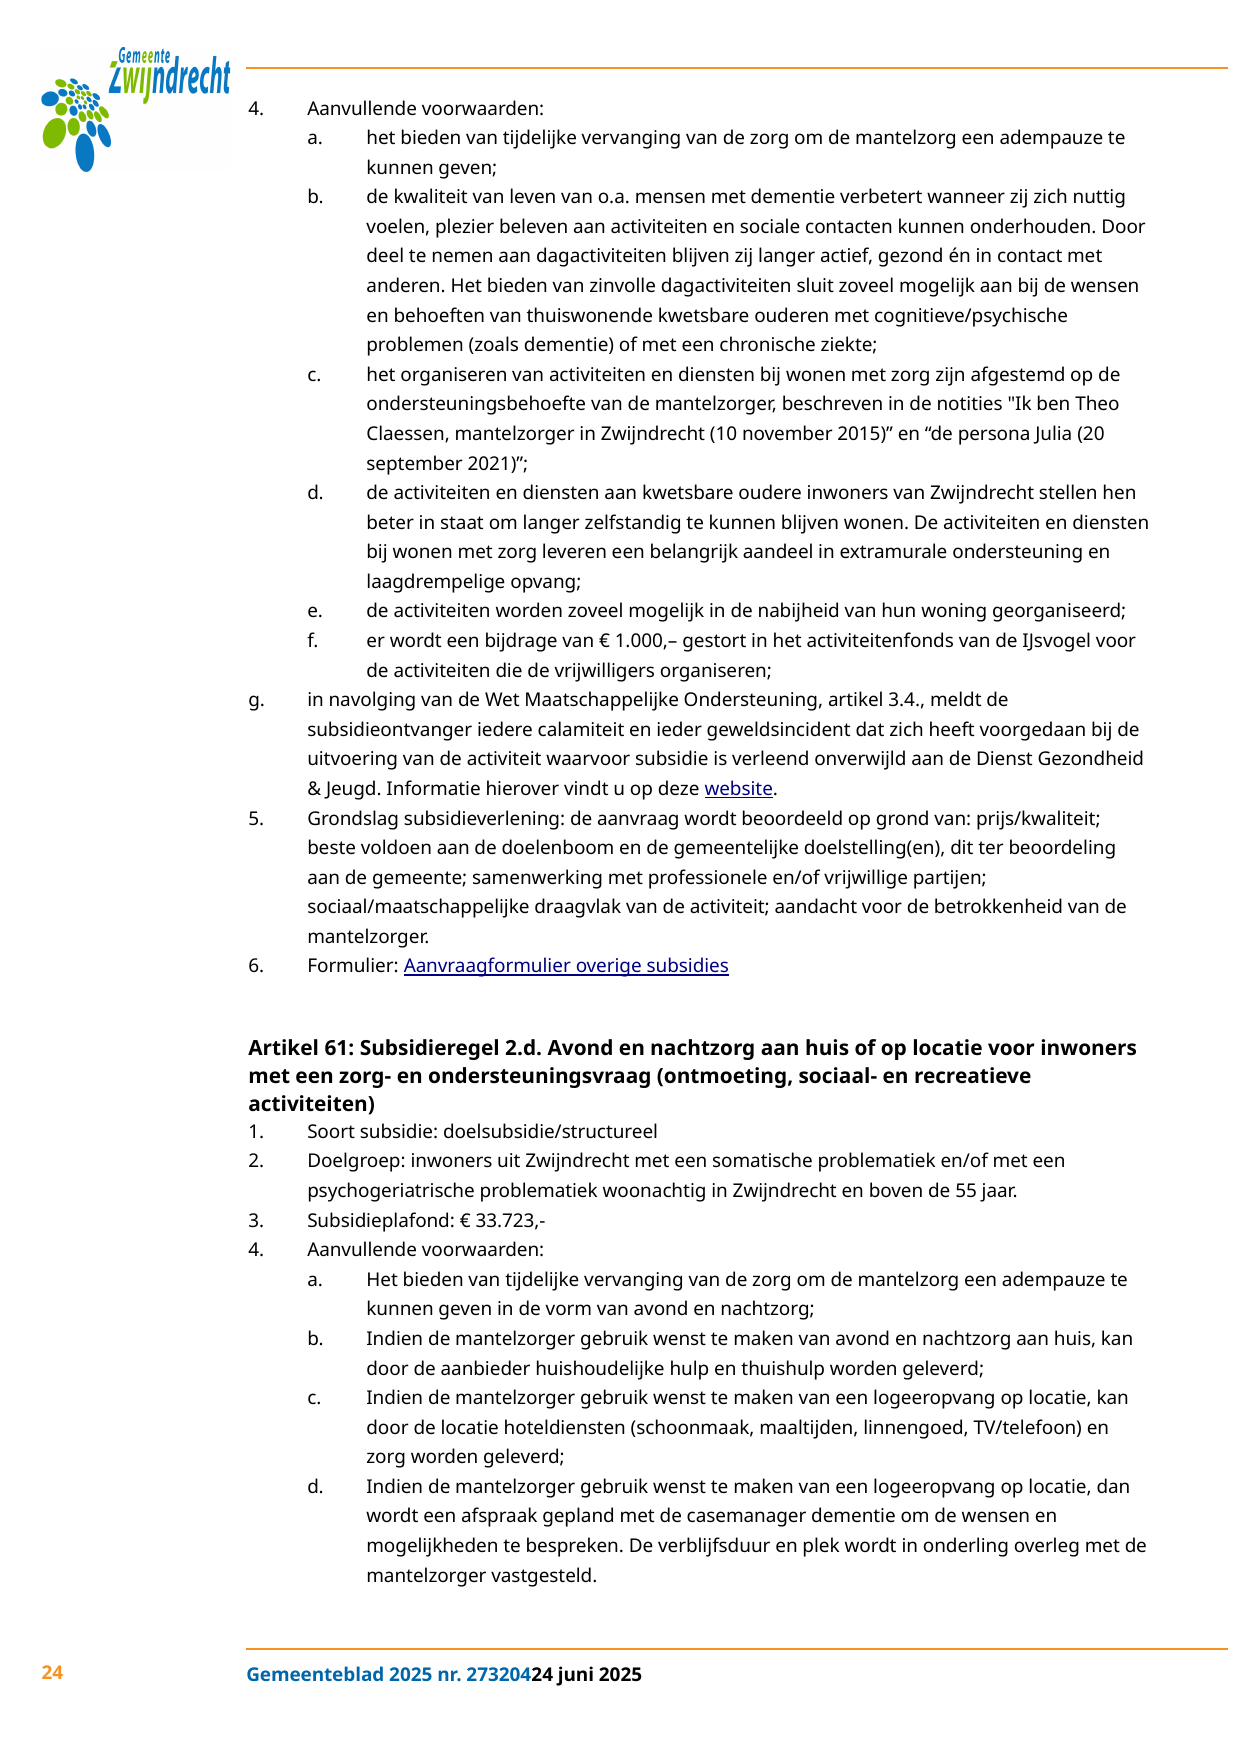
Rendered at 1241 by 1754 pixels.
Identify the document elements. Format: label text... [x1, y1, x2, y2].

list de activiteiten worden zoveel mogelijk in de nabijheid van hun woning georganiseerd; [307, 598, 1152, 623]
list Doelgroep: inwoners uit Zwijndrecht met een somatische problematiek en/of met een psychogeriatrische problematiek woonachtig in Zwijndrecht en boven de 55 jaar. [248, 1148, 1152, 1203]
list de activiteiten en diensten aan kwetsbare oudere inwoners van Zwijndrecht stellen hen beter in staat om langer zelfstandig te kunnen blijven wonen. De activiteiten en diensten bij wonen met zorg leveren een belangrijk aandeel in extramurale ondersteuning en laagdrempelige opvang; [307, 479, 1152, 594]
list Het bieden van tijdelijke vervanging van de zorg om de mantelzorg een adempauze te kunnen geven in de vorm van avond en nachtzorg; [307, 1266, 1152, 1321]
list Indien de mantelzorger gebruik wenst te maken van een logeeropvang op locatie, dan wordt een afspraak gepland met de casemanager dementie om de wensen en mogelijkheden te bespreken. De verblijfsduur en plek wordt in onderling overleg met de mantelzorger vastgesteld. [307, 1473, 1152, 1587]
list de kwaliteit van leven van o.a. mensen met dementie verbetert wanneer zij zich nuttig voelen, plezier beleven aan activiteiten en sociale contacten kunnen onderhouden. Door deel te nemen aan dagactiviteiten blijven zij langer actief, gezond én in contact met anderen. Het bieden van zinvolle dagactiviteiten sluit zoveel mogelijk aan bij de wensen en behoeften van thuiswonende kwetsbare ouderen met cognitieve/psychische problemen (zoals dementie) of met een chronische ziekte; [307, 183, 1152, 357]
list Indien de mantelzorger gebruik wenst te maken van een logeeropvang op locatie, kan door de locatie hoteldiensten (schoonmaak, maaltijden, linnengoed, TV/telefoon) en zorg worden geleverd; [307, 1384, 1152, 1469]
list Subsidieplafond: € 33.723,- [248, 1207, 1152, 1232]
list in navolging van de Wet Maatschappelijke Ondersteuning, artikel 3.4., meldt de subsidieontvanger iedere calamiteit en ieder geweldsincident dat zich heeft voorgedaan bij de uitvoering van de activiteit waarvoor subsidie is verleend onverwijld aan de Dienst Gezondheid & Jeugd. Informatie hierover vindt u op deze website. [248, 686, 1152, 801]
picture [41, 47, 231, 172]
list Aanvullende voorwaarden: [248, 1236, 1152, 1262]
list Soort subsidie: doelsubsidie/structureel [248, 1118, 1152, 1144]
list Indien de mantelzorger gebruik wenst te maken van avond en nachtzorg aan huis, kan door de aanbieder huishoudelijke hulp en thuishulp worden geleverd; [307, 1325, 1152, 1380]
list Aanvullende voorwaarden: [248, 95, 1152, 121]
list het bieden van tijdelijke vervanging van de zorg om de mantelzorg een adempauze te kunnen geven; [307, 124, 1152, 180]
list het organiseren van activiteiten en diensten bij wonen met zorg zijn afgestemd op de ondersteuningsbehoefte van de mantelzorger, beschreven in de notities "Ik ben Theo Claessen, mantelzorger in Zwijndrecht (10 november 2015)” en “de persona Julia (20 september 2021)”; [307, 361, 1152, 476]
list Grondslag subsidieverlening: de aanvraag wordt beoordeeld op grond van: prijs/kwaliteit; beste voldoen aan de doelenboom en de gemeentelijke doelstelling(en), dit ter beoordeling aan de gemeente; samenwerking met professionele en/of vrijwillige partijen; sociaal/maatschappelijke draagvlak van de activiteit; aandacht voor de betrokkenheid van de mantelzorger. [248, 805, 1152, 949]
text Artikel 61: Subsidieregel 2.d. Avond en nachtzorg aan huis of op locatie voor inwoners met een zorg- en ondersteuningsvraag (ontmoeting, sociaal- en recreatieve activiteiten) [248, 1033, 1152, 1118]
list Formulier: Aanvraagformulier overige subsidies [248, 953, 1152, 978]
list er wordt een bijdrage van € 1.000,– gestort in het activiteitenfonds van de IJsvogel voor de activiteiten die de vrijwilligers organiseren; [307, 627, 1152, 683]
